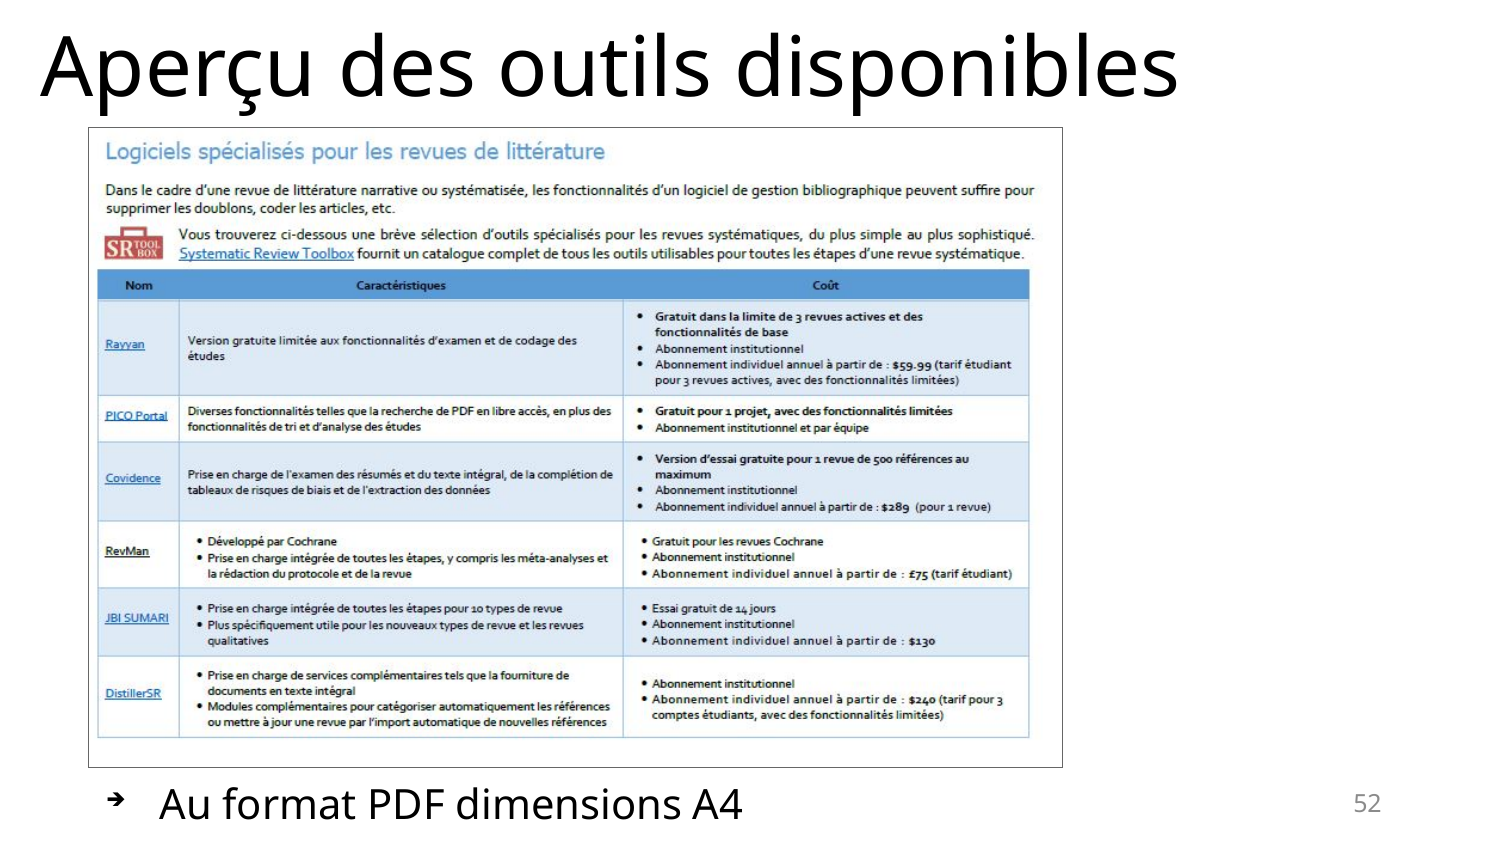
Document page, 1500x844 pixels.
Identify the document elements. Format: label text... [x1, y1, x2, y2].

picture [88, 127, 1063, 768]
title Aperçu des outils disponibles [25, 0, 1459, 151]
list Au format PDF dimensions A4 [88, 778, 1451, 844]
